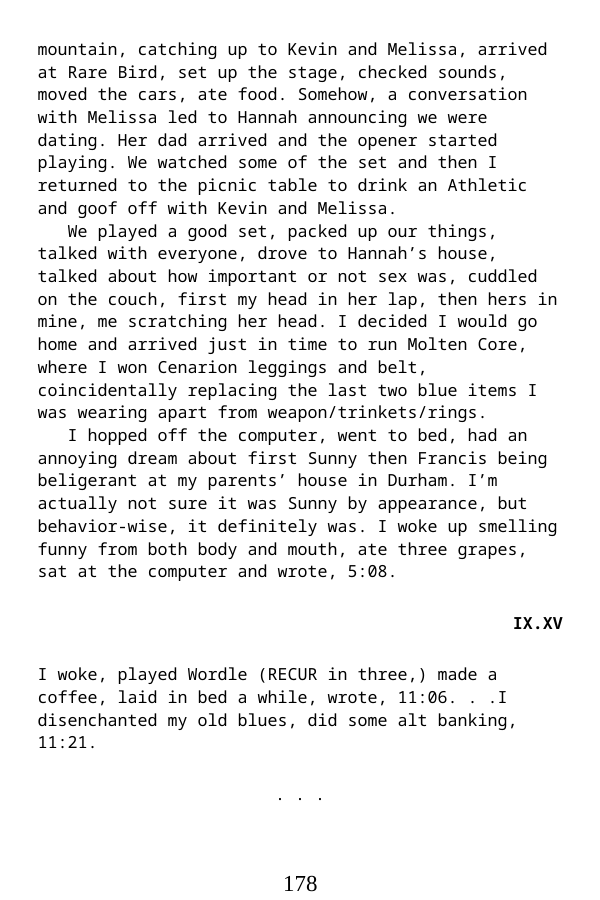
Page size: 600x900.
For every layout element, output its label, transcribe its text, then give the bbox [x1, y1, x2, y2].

text I hopped off the computer, went to bed, had an annoying dream about first Sunny then Francis being beligerant at my parents’ house in Durham. I’m actually not sure it was Sunny by appearance, but behavior-wise, it definitely was. I woke up smelling funny from both body and mouth, ate three grapes, sat at the computer and wrote, 5:08. [37, 423, 562, 582]
text mountain, catching up to Kevin and Melissa, arrived at Rare Bird, set up the stage, checked sounds, moved the cars, ate food. Somehow, a conversation with Melissa led to Hannah announcing we were dating. Her dad arrived and the opener started playing. We watched some of the set and then I returned to the picnic table to drink an Athletic and goof off with Kevin and Melissa. [37, 37, 562, 219]
text I woke, played Wordle (RECUR in three,) made a coffee, laid in bed a while, wrote, 11:06. . .I disenchanted my old blues, did some alt banking, 11:21. [37, 663, 562, 753]
text . . . [37, 782, 562, 805]
text We played a good set, packed up our things, talked with everyone, drove to Hannah’s house, talked about how important or not sex was, cuddled on the couch, first my head in her lap, then hers in mine, me scratching her head. I decided I would go home and arrived just in time to run Molten Core, where I won Cenarion leggings and belt, coincidentally replacing the last two blue items I was wearing apart from weapon/trinkets/rings. [37, 219, 562, 423]
text IX.XV [37, 611, 562, 634]
